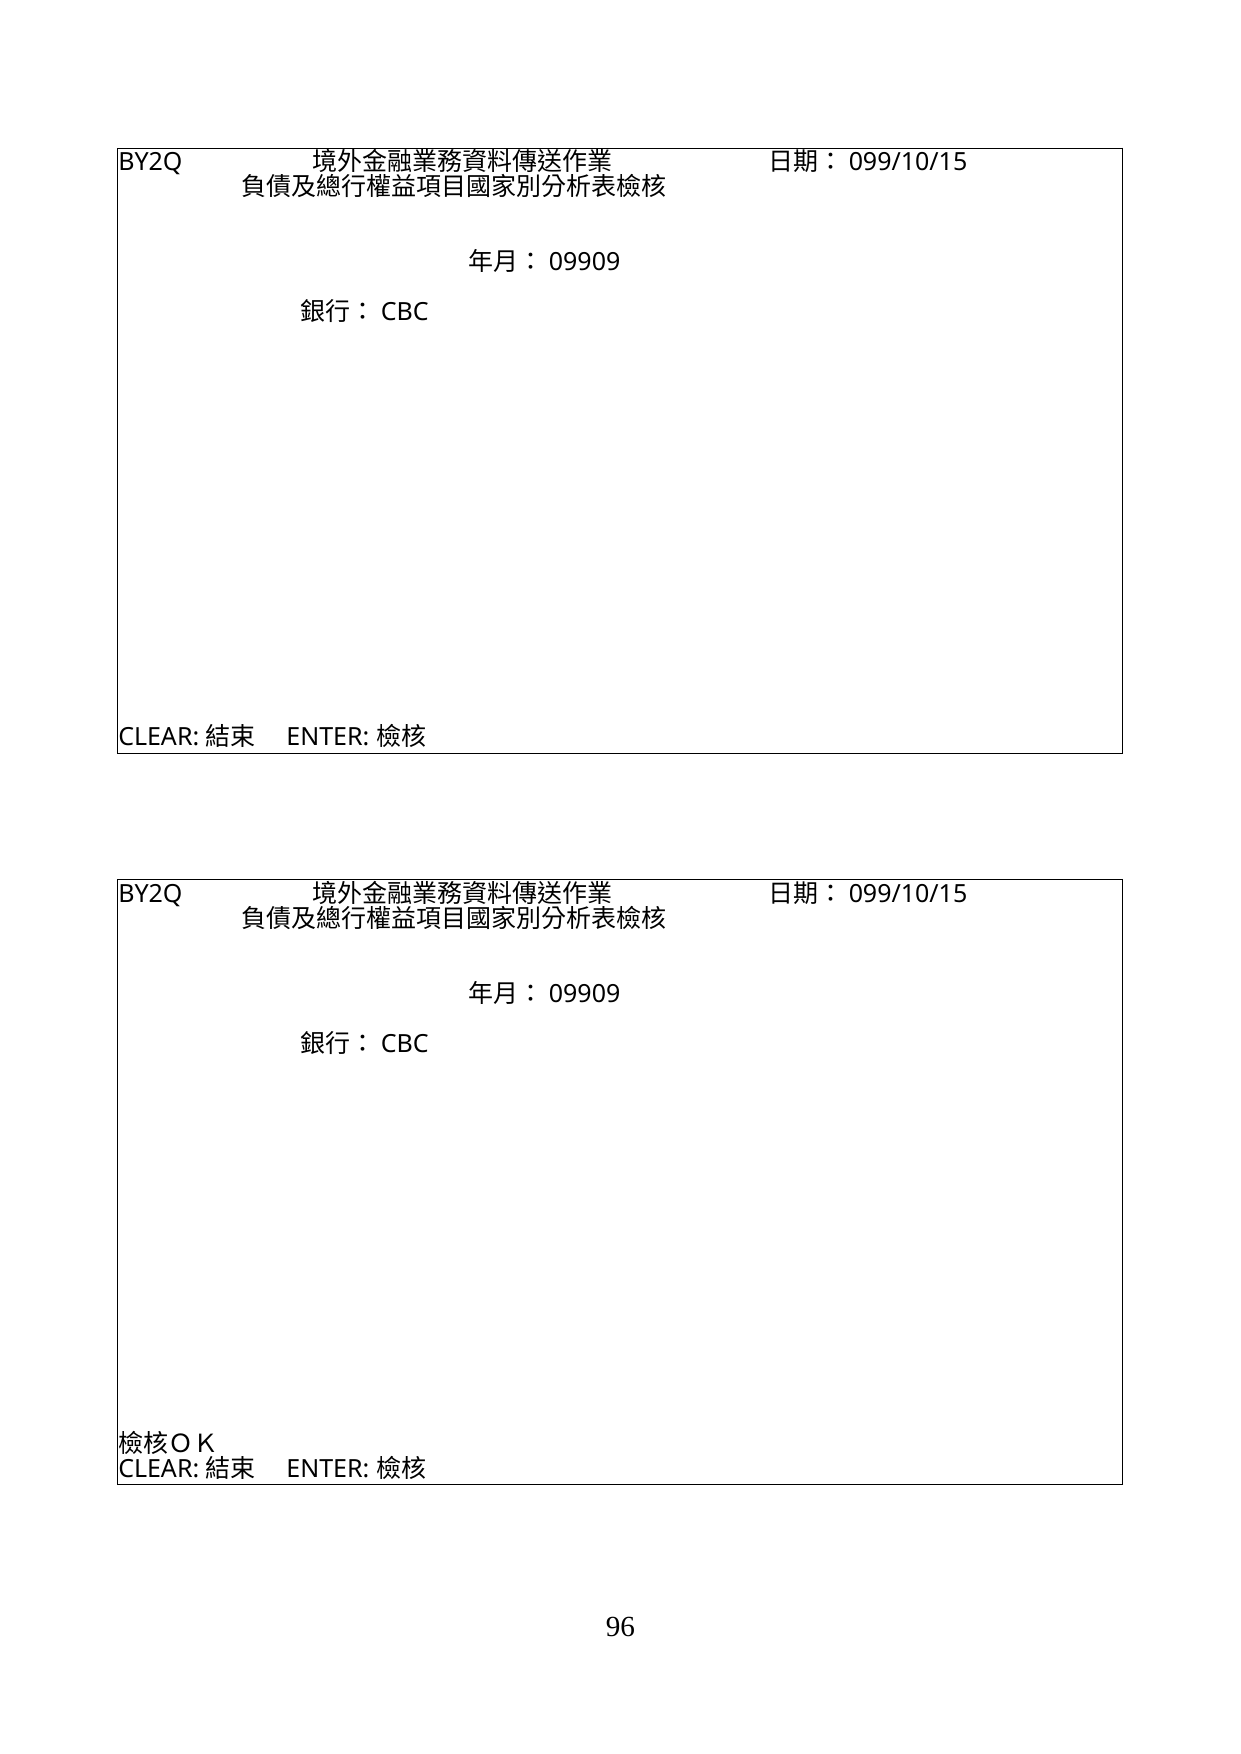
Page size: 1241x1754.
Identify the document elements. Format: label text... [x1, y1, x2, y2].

text 檢核ＯＫ [118, 1432, 122, 1454]
text 負債及總行權益項目國家別分析表檢核 [118, 907, 1122, 932]
text 檢核ＯＫ [150, 1432, 1122, 1454]
text 年月： 09909 [118, 251, 1122, 276]
text 銀行： CBC [118, 1032, 1122, 1057]
text CLEAR: 結束 ENTER: 檢核 [118, 1454, 1122, 1484]
text 檢核ＯＫ [124, 1432, 148, 1454]
text 年月： 09909 [118, 982, 1122, 1007]
text 銀行： CBC [118, 301, 1122, 326]
text BY2Q 境外金融業務資料傳送作業 日期： 099/10/15 [118, 880, 1122, 907]
text 負債及總行權益項目國家別分析表檢核 [118, 176, 1122, 201]
text BY2Q 境外金融業務資料傳送作業 日期： 099/10/15 [118, 149, 1122, 176]
text CLEAR: 結束 ENTER: 檢核 [118, 723, 1122, 753]
